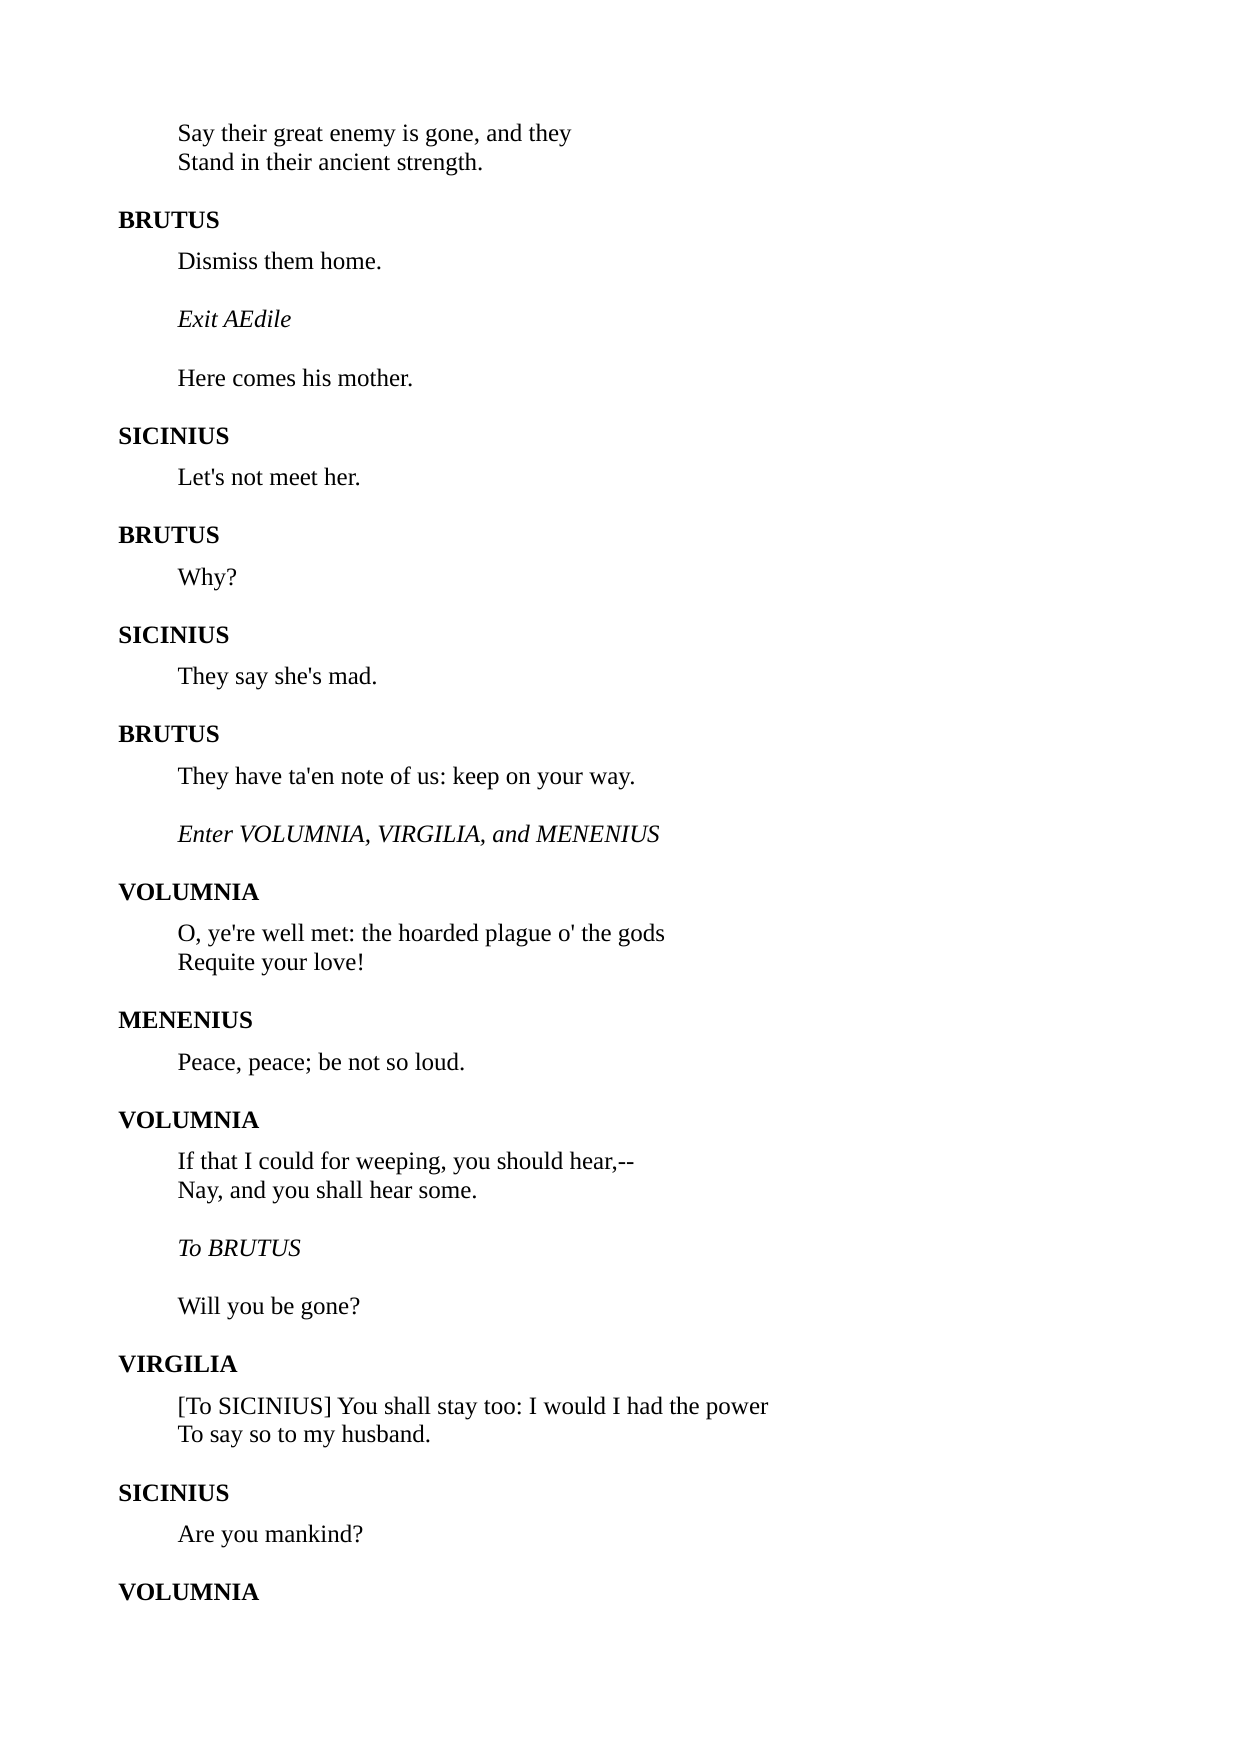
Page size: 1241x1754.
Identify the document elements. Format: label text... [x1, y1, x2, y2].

text Enter VOLUMNIA, VIRGILIA, and MENENIUS [177, 819, 1063, 848]
text BRUTUS [118, 205, 1122, 234]
text Exit AEdile [177, 304, 1063, 333]
text O, ye're well met: the hoarded plague o' the gods Requite your love! [177, 918, 1063, 976]
text Will you be gone? [177, 1291, 1063, 1320]
text Peace, peace; be not so loud. [177, 1047, 1063, 1075]
text They have ta'en note of us: keep on your way. [177, 761, 1063, 789]
text BRUTUS [118, 521, 1122, 549]
text If that I could for weeping, you should hear,-- Nay, and you shall hear some. [177, 1146, 1063, 1204]
text SICINIUS [118, 620, 1122, 649]
text SICINIUS [118, 421, 1122, 450]
text Here comes his mother. [177, 363, 1063, 392]
text To BRUTUS [177, 1233, 1063, 1262]
text VOLUMNIA [118, 1577, 1122, 1606]
text MENENIUS [118, 1005, 1122, 1034]
text VOLUMNIA [118, 877, 1122, 906]
text Dismiss them home. [177, 246, 1063, 275]
text Let's not meet her. [177, 462, 1063, 491]
text Why? [177, 562, 1063, 591]
text SICINIUS [118, 1478, 1122, 1507]
text VOLUMNIA [118, 1105, 1122, 1134]
text Are you mankind? [177, 1519, 1063, 1548]
text VIRGILIA [118, 1349, 1122, 1378]
text Say their great enemy is gone, and they Stand in their ancient strength. [177, 118, 1063, 176]
text BRUTUS [118, 719, 1122, 748]
text They say she's mad. [177, 661, 1063, 690]
text [To SICINIUS] You shall stay too: I would I had the power To say so to my husband. [177, 1391, 1063, 1448]
